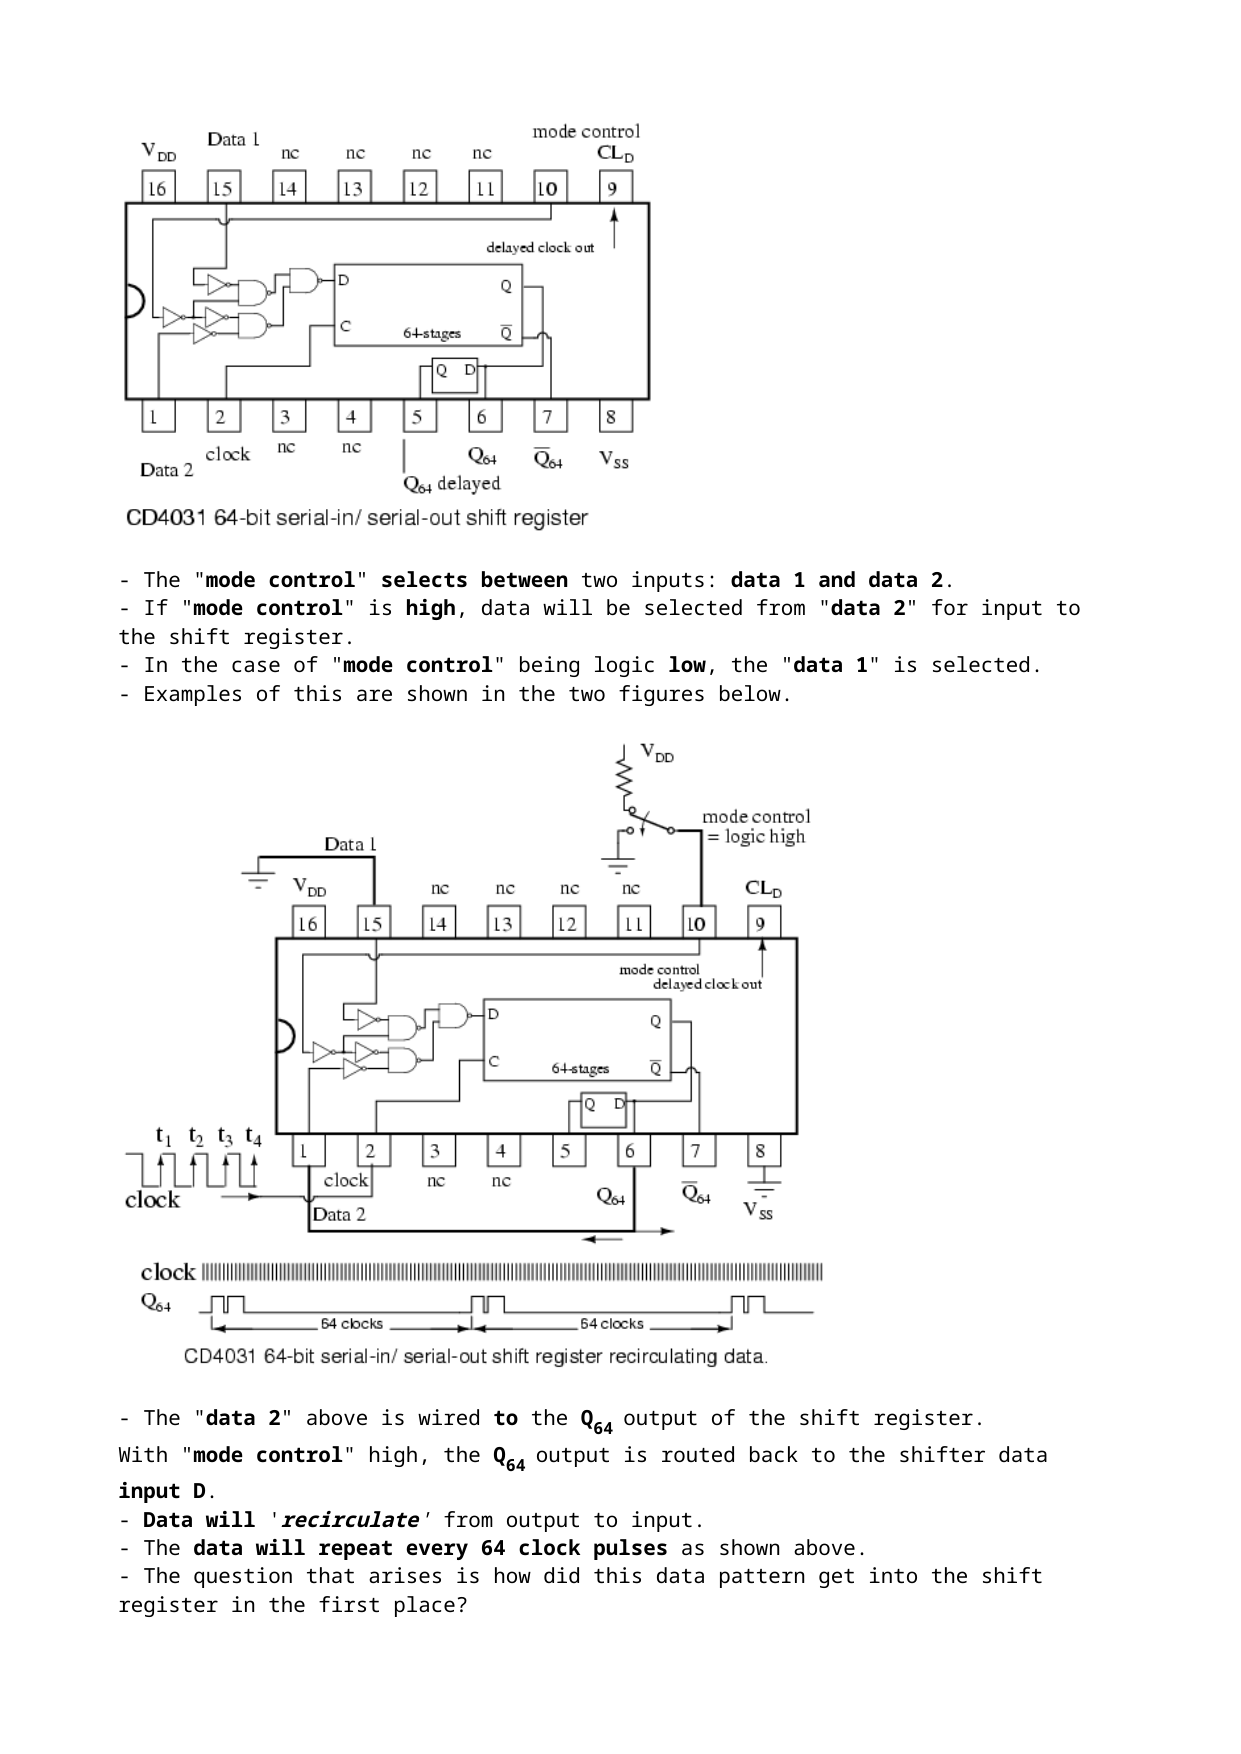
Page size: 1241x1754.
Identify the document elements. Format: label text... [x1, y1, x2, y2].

text - The "data 2" above is wired to the Q64 output of the shift register. [118, 1403, 1122, 1440]
text - The data will repeat every 64 clock pulses as shown above. [118, 1533, 1122, 1562]
text - In the case of "mode control" being logic low, the "data 1" is selected. [118, 650, 1122, 679]
text - The question that arises is how did this data pattern get into the shift register in the first place? [118, 1562, 1122, 1618]
picture [118, 736, 829, 1375]
text - Examples of this are shown in the two figures below. [118, 679, 1122, 707]
text - If "mode control" is high, data will be selected from "data 2" for input to the shift register. [118, 593, 1122, 650]
text - Data will 'recirculate' from output to input. [118, 1505, 1122, 1533]
text - The "mode control" selects between two inputs: data 1 and data 2. [118, 565, 1122, 593]
text With "mode control" high, the Q64 output is routed back to the shifter data input D. [118, 1440, 1122, 1505]
picture [118, 118, 655, 537]
